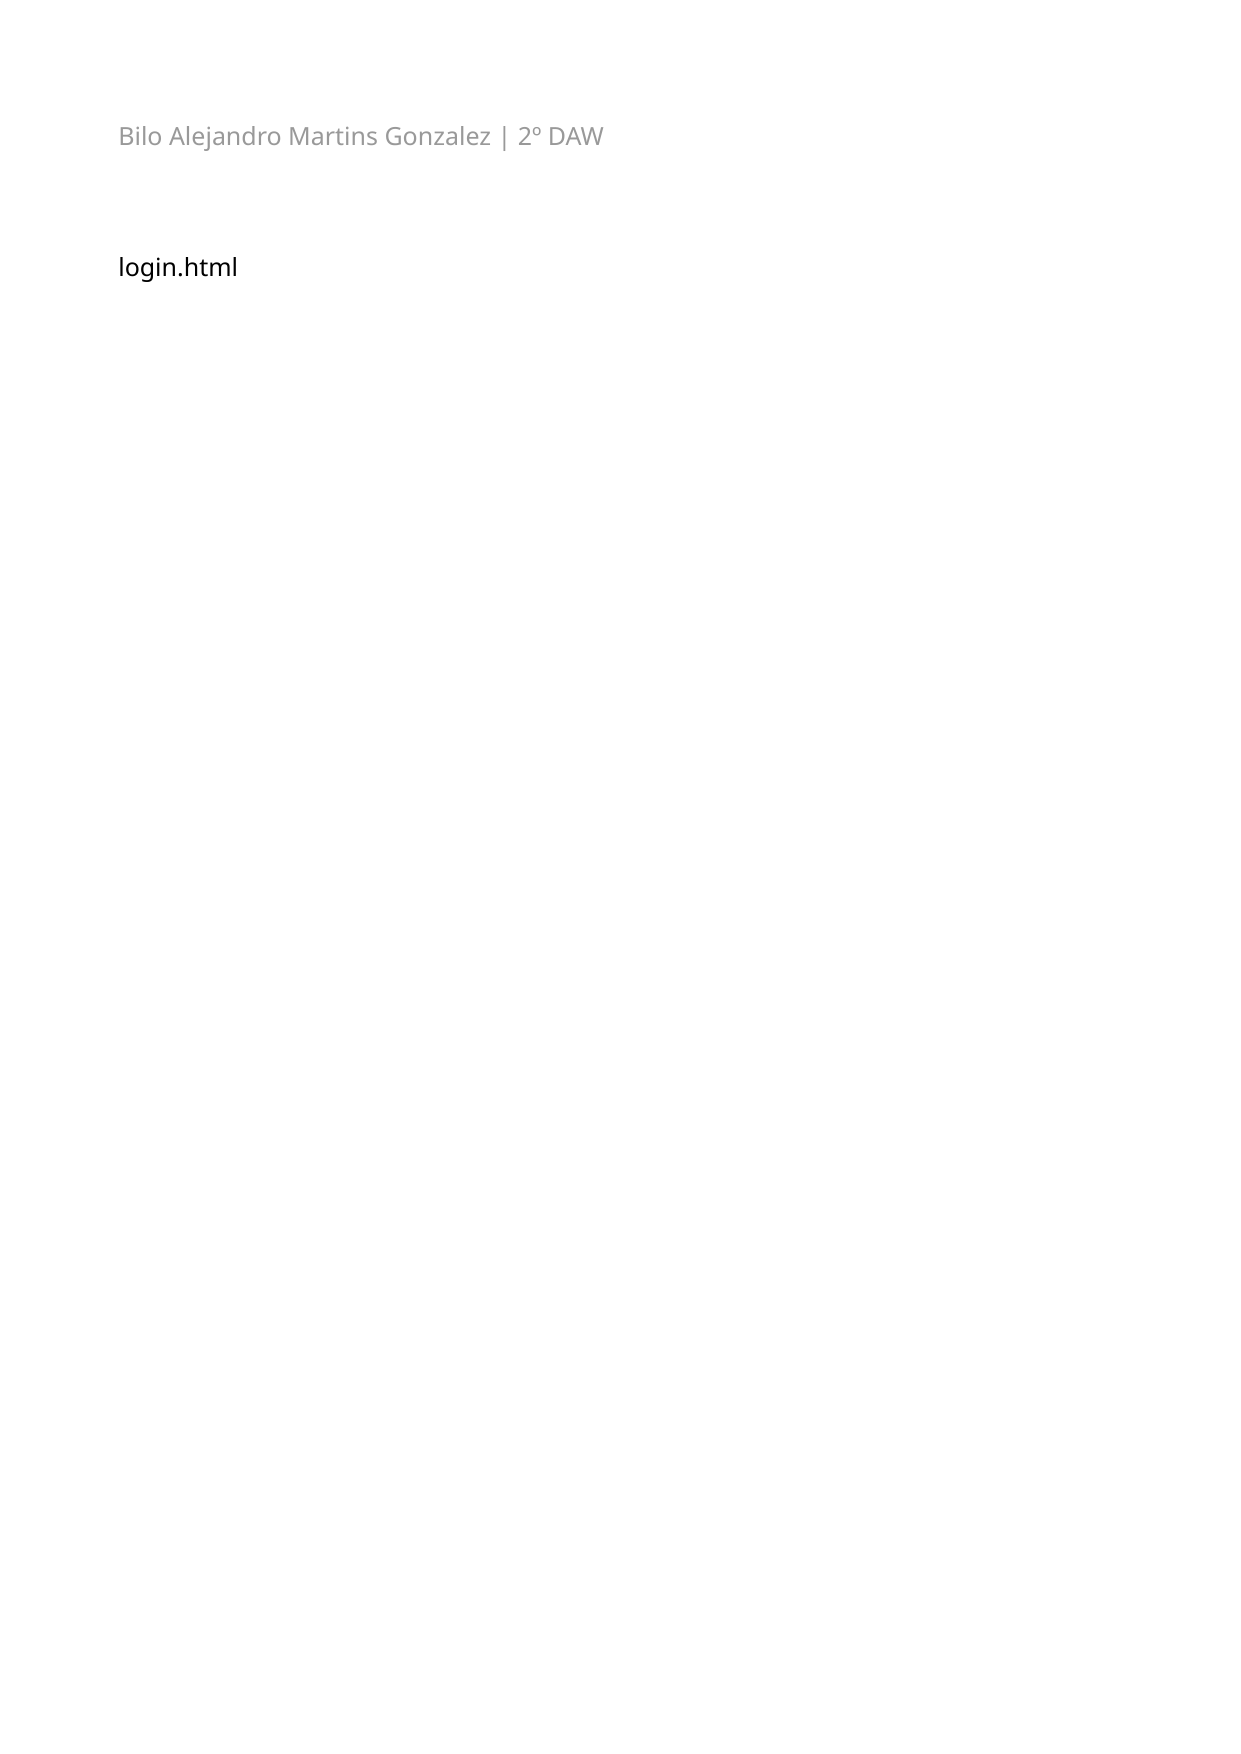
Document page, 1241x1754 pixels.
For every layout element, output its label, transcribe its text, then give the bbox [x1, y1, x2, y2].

text login.html [118, 250, 1122, 284]
